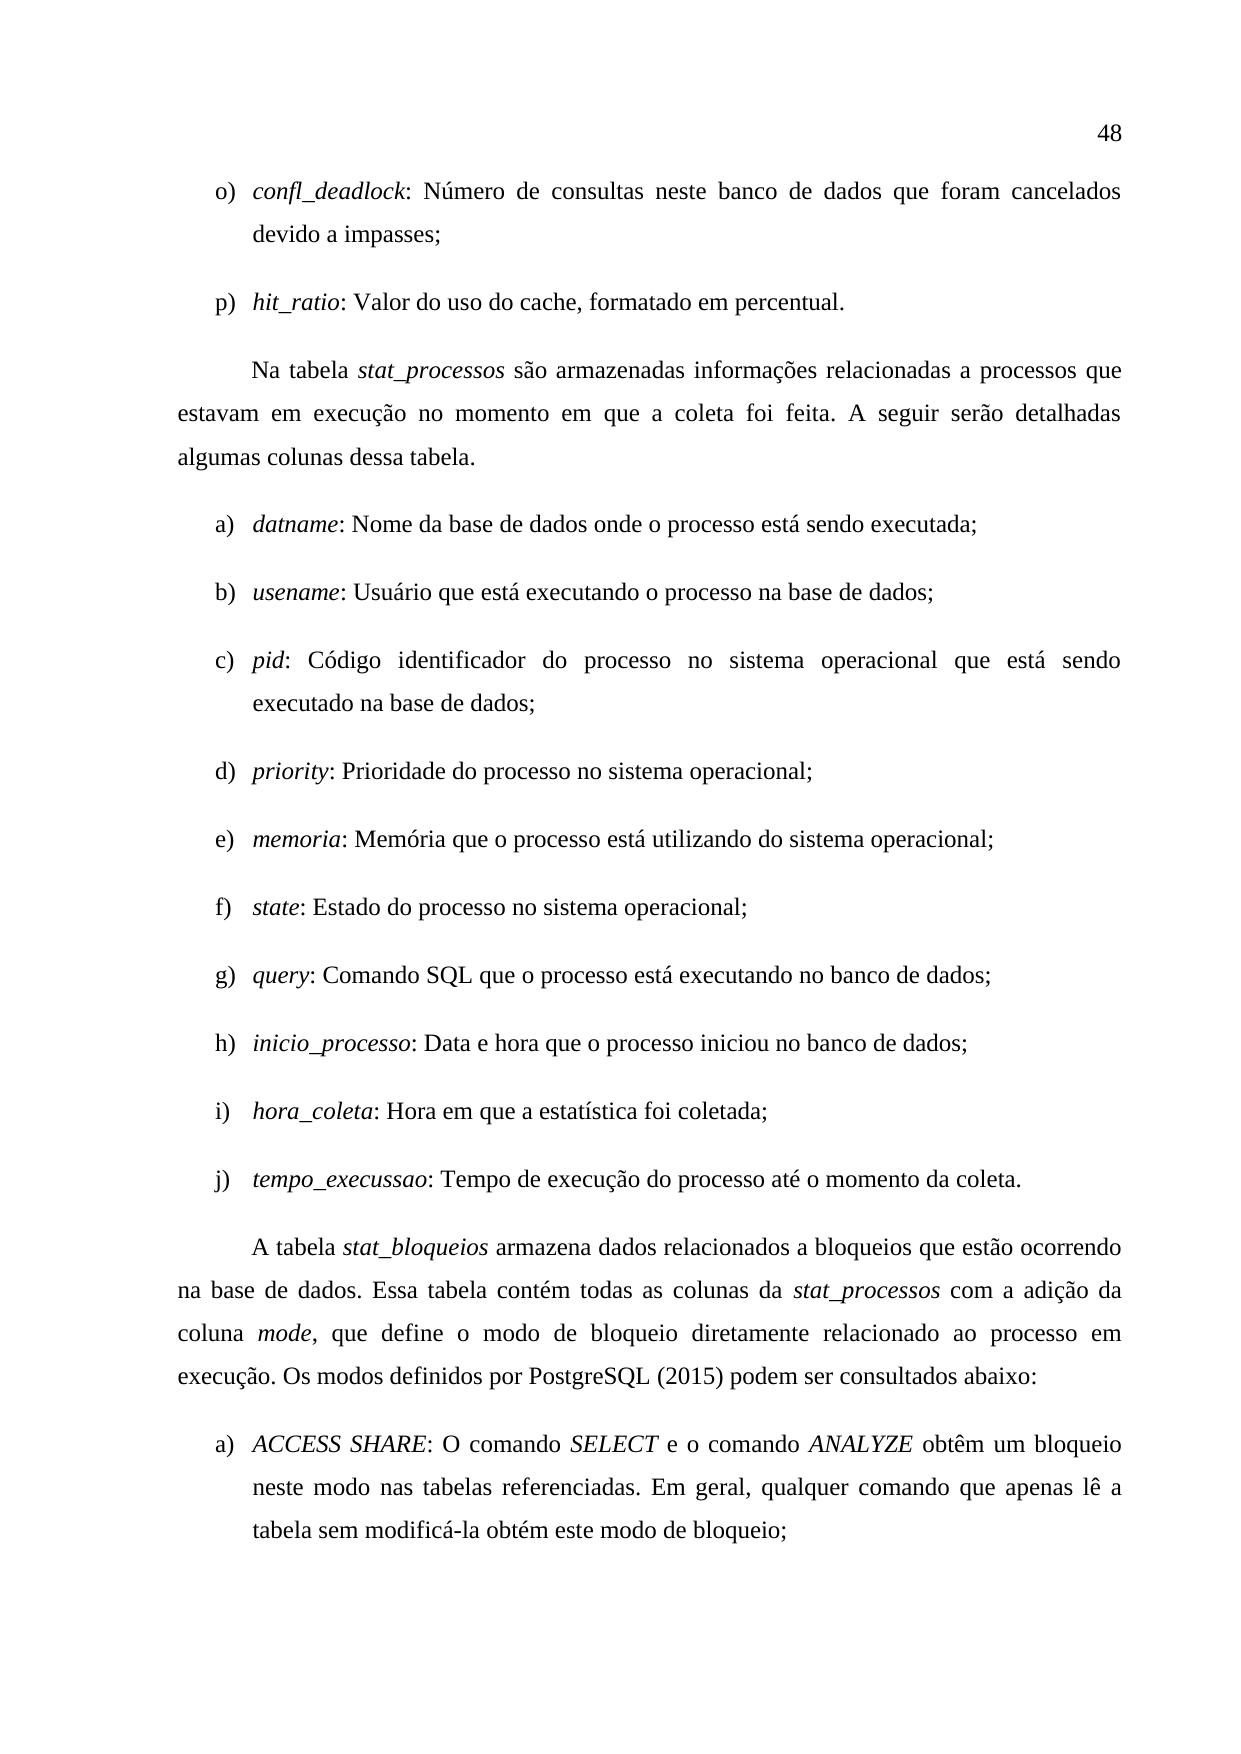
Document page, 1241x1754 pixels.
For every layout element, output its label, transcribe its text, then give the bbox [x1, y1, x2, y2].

list query: Comando SQL que o processo está executando no banco de dados; [215, 960, 1122, 989]
list hora_coleta: Hora em que a estatística foi coletada; [215, 1096, 1122, 1125]
list datname: Nome da base de dados onde o processo está sendo executada; [215, 509, 1122, 538]
list state: Estado do processo no sistema operacional; [215, 892, 1122, 921]
list tempo_execussao: Tempo de execução do processo até o momento da coleta. [215, 1164, 1122, 1193]
list inicio_processo: Data e hora que o processo iniciou no banco de dados; [215, 1028, 1122, 1057]
list usename: Usuário que está executando o processo na base de dados; [215, 577, 1122, 606]
list hit_ratio: Valor do uso do cache, formatado em percentual. [215, 287, 1122, 316]
list memoria: Memória que o processo está utilizando do sistema operacional; [215, 824, 1122, 853]
list confl_deadlock: Número de consultas neste banco de dados que foram cancelados devido a impasses; [215, 176, 1122, 248]
list priority: Prioridade do processo no sistema operacional; [215, 756, 1122, 785]
list pid: Código identificador do processo no sistema operacional que está sendo executado na base de dados; [215, 645, 1122, 717]
text Na tabela stat_processos são armazenadas informações relacionadas a processos que estavam em execução no momento em que a coleta foi feita. A seguir serão detalhadas algumas colunas dessa tabela. [177, 355, 1122, 470]
text A tabela stat_bloqueios armazena dados relacionados a bloqueios que estão ocorrendo na base de dados. Essa tabela contém todas as colunas da stat_processos com a adição da coluna mode, que define o modo de bloqueio diretamente relacionado ao processo em execução. Os modos definidos por PostgreSQL (2015) podem ser consultados abaixo: [177, 1232, 1122, 1390]
list ACCESS SHARE: O comando SELECT e o comando ANALYZE obtêm um bloqueio neste modo nas tabelas referenciadas. Em geral, qualquer comando que apenas lê a tabela sem modificá-la obtém este modo de bloqueio; [215, 1429, 1122, 1544]
